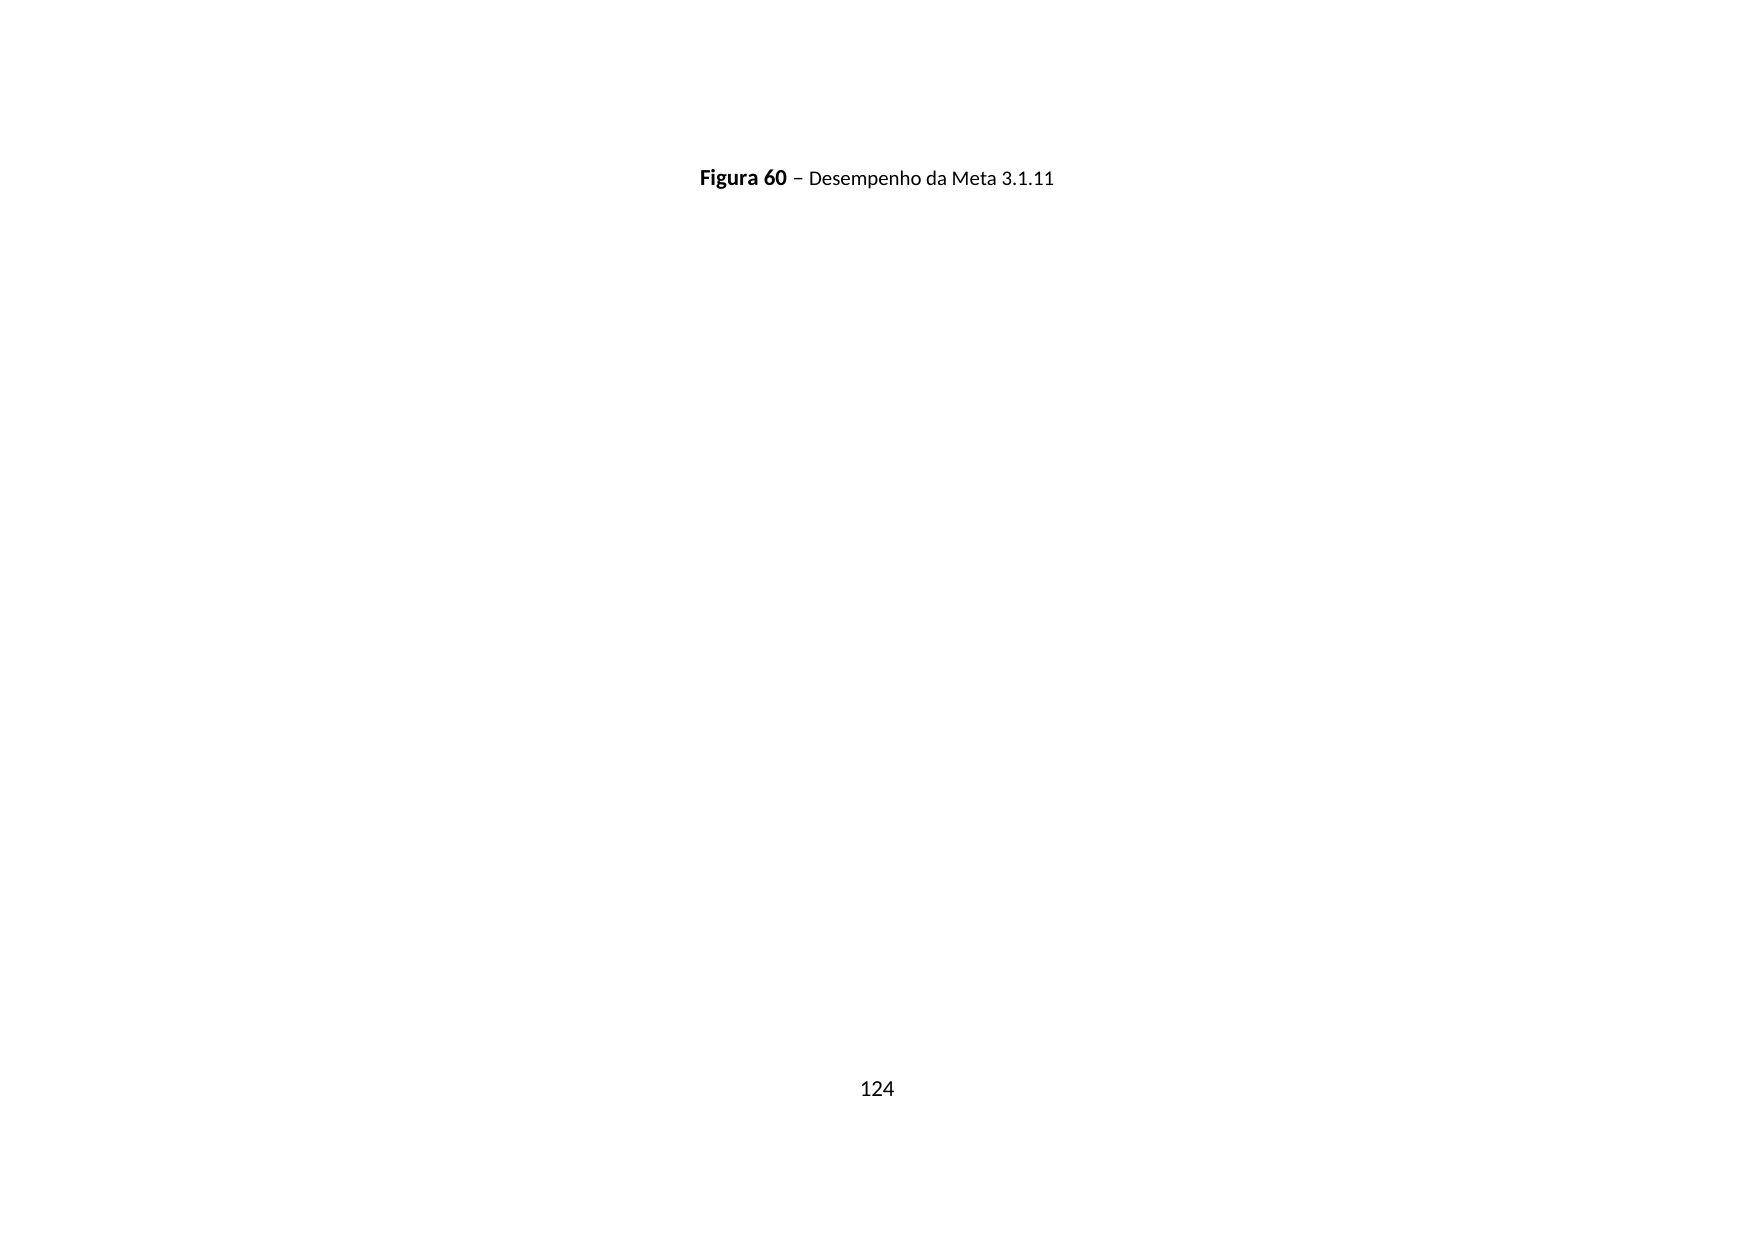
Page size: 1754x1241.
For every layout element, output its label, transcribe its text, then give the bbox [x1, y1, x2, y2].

text Figura 60 – Desempenho da Meta 3.1.11 [150, 163, 1604, 191]
